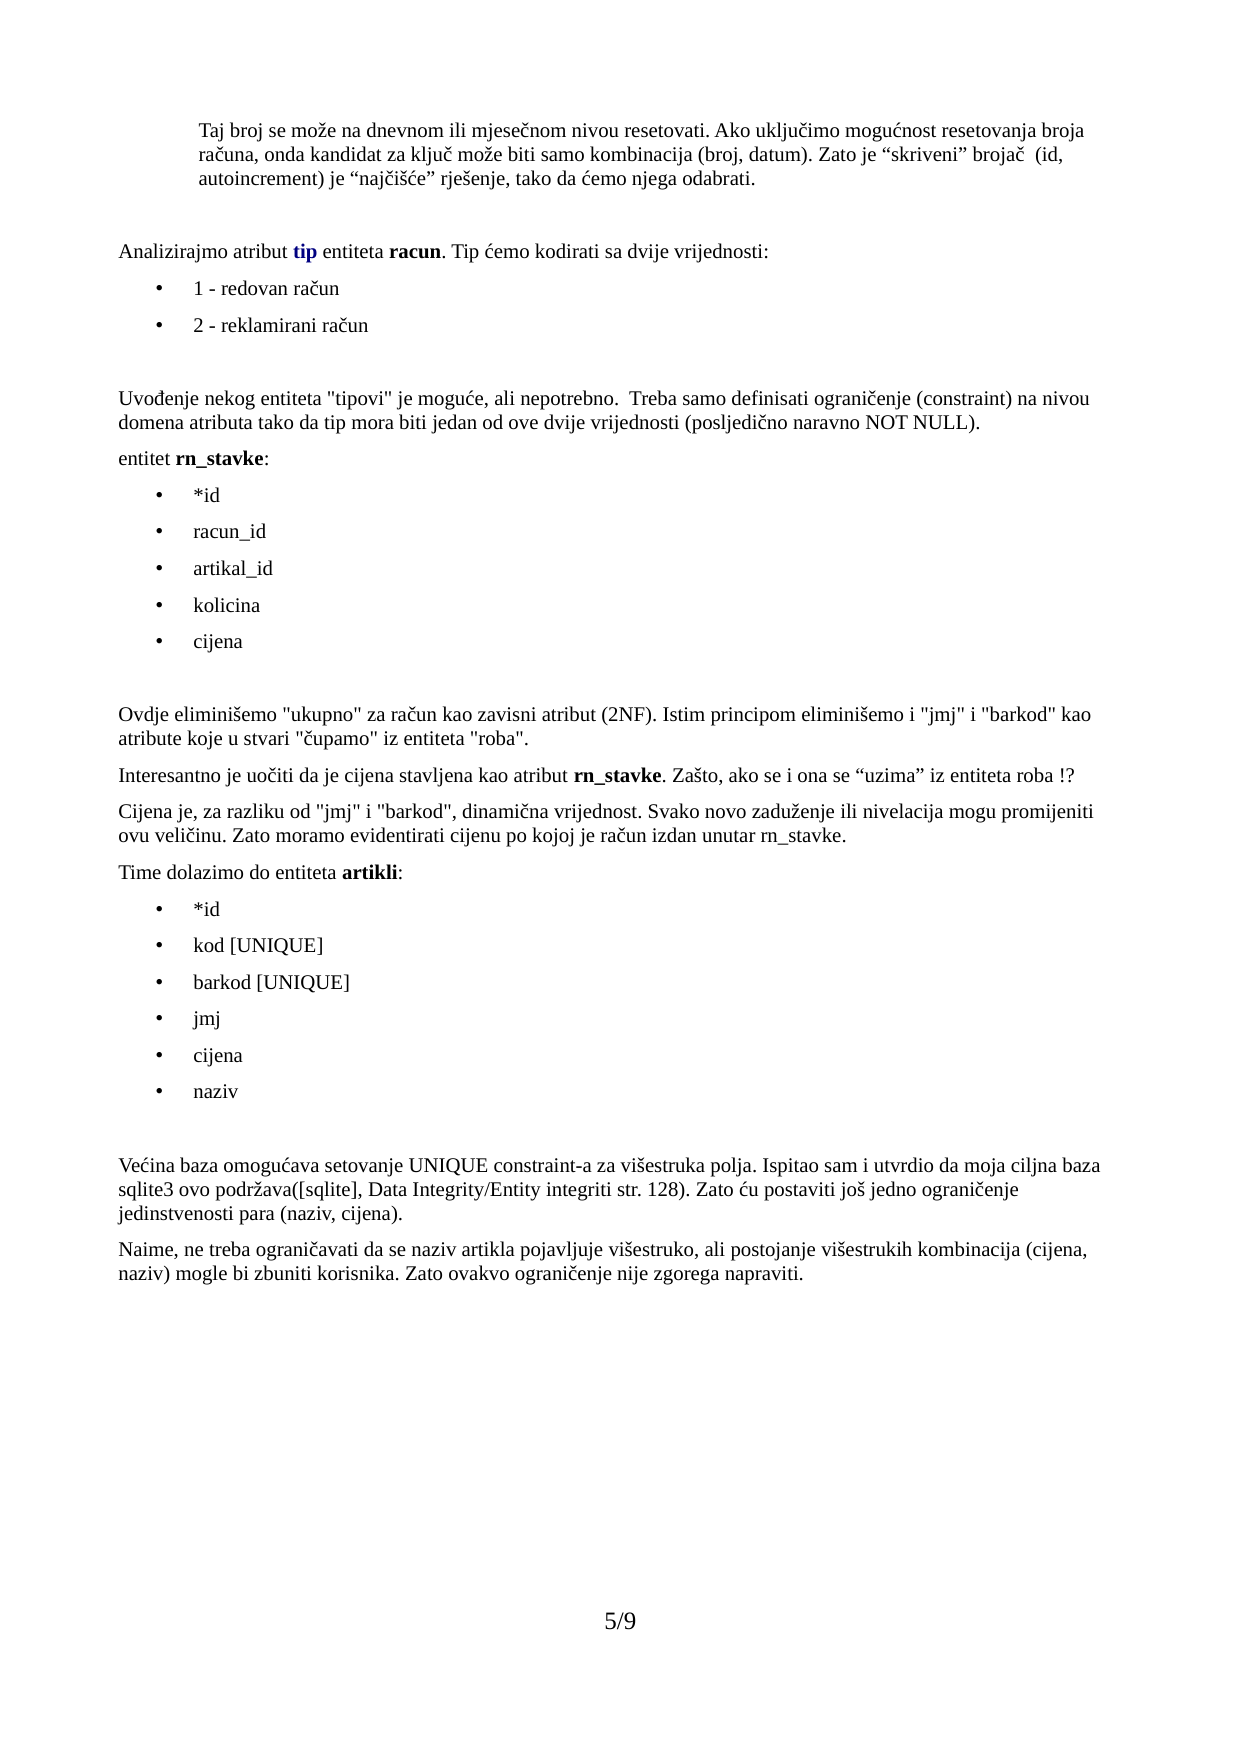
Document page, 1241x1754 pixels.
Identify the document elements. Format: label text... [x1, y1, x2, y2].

list barkod [UNIQUE] [156, 970, 1122, 994]
list *id [156, 483, 1122, 507]
text Uvođenje nekog entiteta "tipovi" je moguće, ali nepotrebno. Treba samo definisati ograničenje (constraint) na nivou domena atributa tako da tip mora biti jedan od ove dvije vrijednosti (posljedično naravno NOT NULL). [118, 386, 1122, 434]
list 1 - redovan račun [156, 276, 1122, 300]
list 2 - reklamirani račun [156, 312, 1122, 337]
text entitet rn_stavke: [118, 446, 1122, 470]
list racun_id [156, 519, 1122, 543]
list kod [UNIQUE] [156, 933, 1122, 957]
list cijena [156, 629, 1122, 653]
text Naime, ne treba ograničavati da se naziv artikla pojavljuje višestruko, ali postojanje višestrukih kombinacija (cijena, naziv) mogle bi zbuniti korisnika. Zato ovakvo ograničenje nije zgorega napraviti. [118, 1237, 1122, 1285]
text Analizirajmo atribut tip entiteta racun. Tip ćemo kodirati sa dvije vrijednosti: [118, 239, 1122, 263]
list naziv [156, 1079, 1122, 1103]
list cijena [156, 1043, 1122, 1067]
text Interesantno je uočiti da je cijena stavljena kao atribut rn_stavke. Zašto, ako se i ona se “uzima” iz entiteta roba !? [118, 763, 1122, 787]
text Time dolazimo do entiteta artikli: [118, 860, 1122, 884]
text Cijena je, za razliku od "jmj" i "barkod", dinamična vrijednost. Svako novo zaduženje ili nivelacija mogu promijeniti ovu veličinu. Zato moramo evidentirati cijenu po kojoj je račun izdan unutar rn_stavke. [118, 799, 1122, 847]
list jmj [156, 1006, 1122, 1030]
list artikal_id [156, 556, 1122, 580]
text Ovdje eliminišemo "ukupno" za račun kao zavisni atribut (2NF). Istim principom eliminišemo i "jmj" i "barkod" kao atribute koje u stvari "čupamo" iz entiteta "roba". [118, 702, 1122, 750]
text Većina baza omogućava setovanje UNIQUE constraint-a za višestruka polja. Ispitao sam i utvrdio da moja ciljna baza sqlite3 ovo podržava([sqlite], Data Integrity/Entity integriti str. 128). Zato ću postaviti još jedno ograničenje jedinstvenosti para (naziv, cijena). [118, 1152, 1122, 1225]
list *id [156, 897, 1122, 921]
list Taj broj se može na dnevnom ili mjesečnom nivou resetovati. Ako uključimo mogućnost resetovanja broja računa, onda kandidat za ključ može biti samo kombinacija (broj, datum). Zato je “skriveni” brojač (id, autoincrement) je “najčišće” rješenje, tako da ćemo njega odabrati. [161, 118, 1122, 190]
list kolicina [156, 592, 1122, 617]
